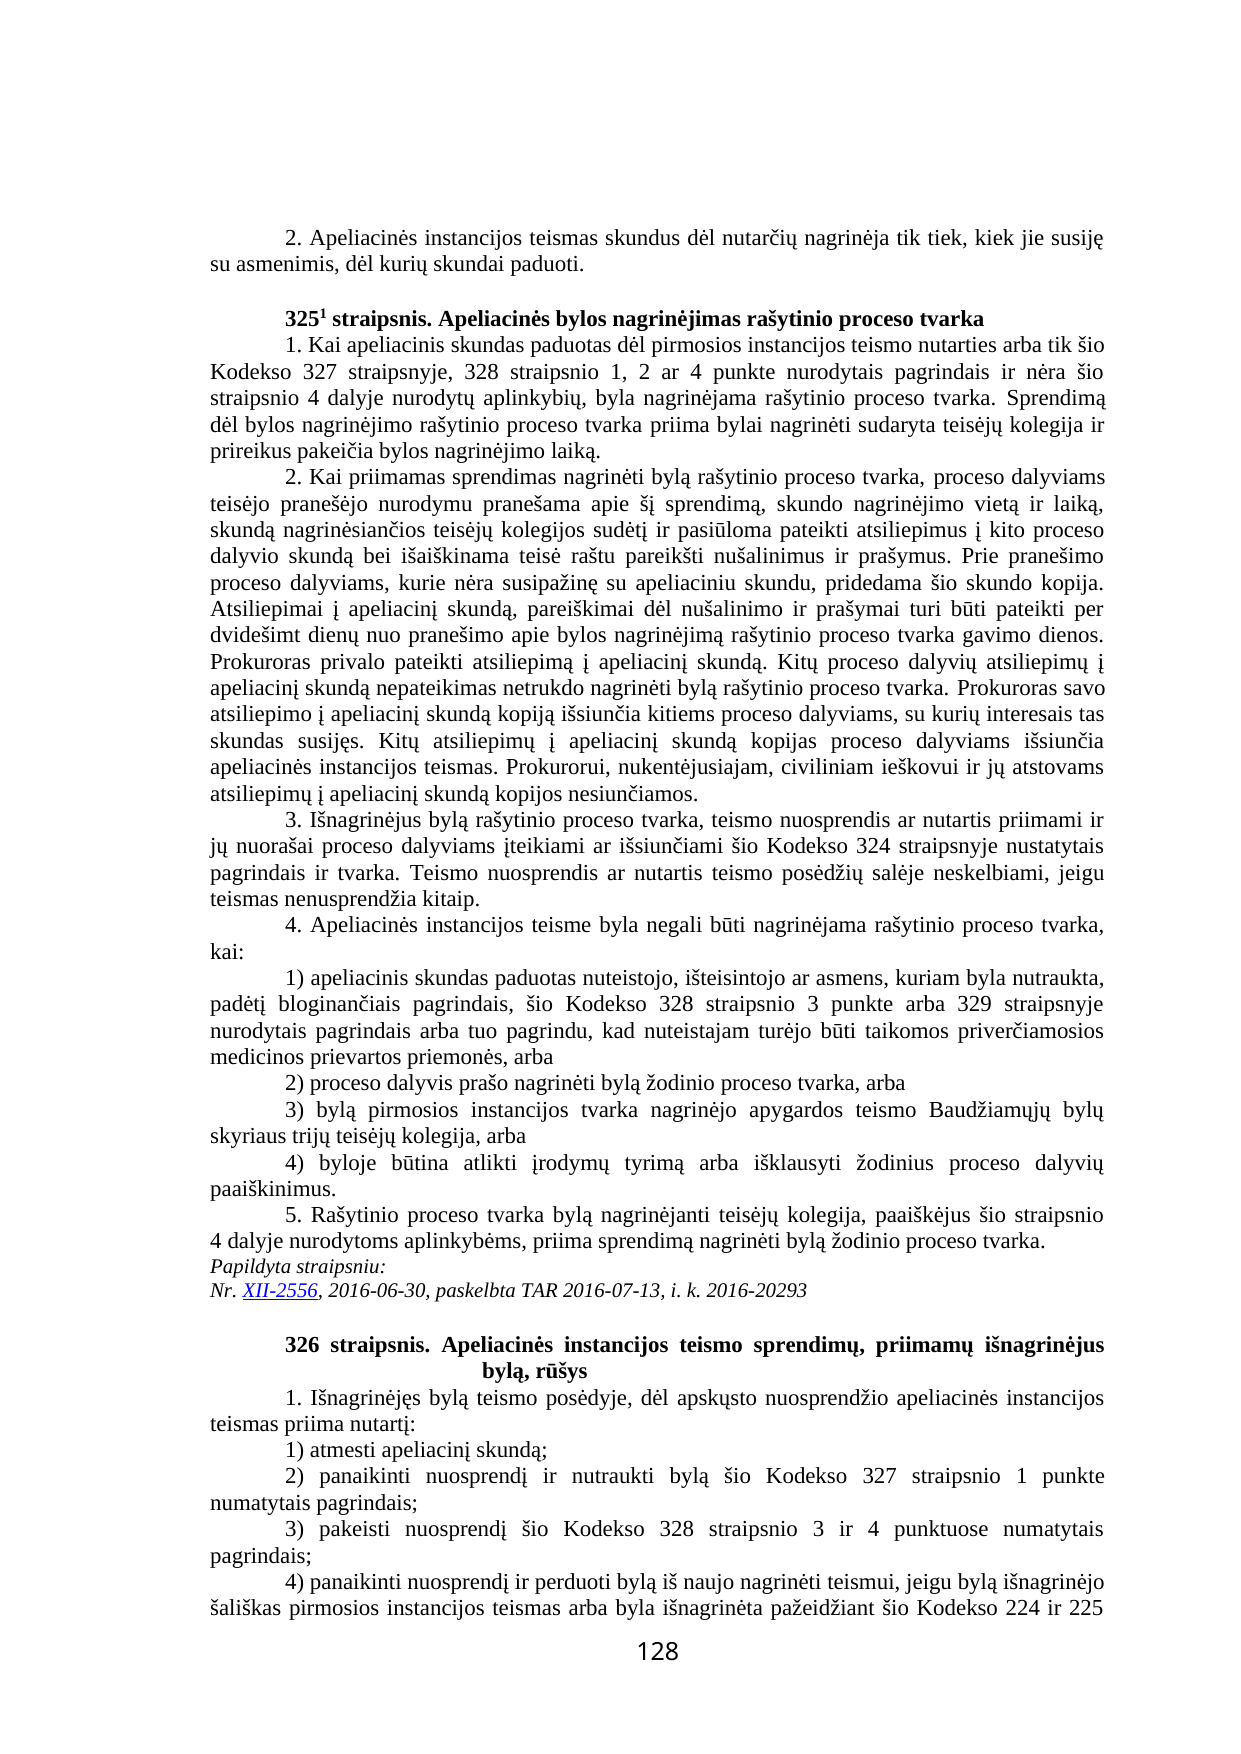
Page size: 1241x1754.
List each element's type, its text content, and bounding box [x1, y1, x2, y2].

text 4. Apeliacinės instancijos teisme byla negali būti nagrinėjama rašytinio proceso tvarka, kai: [210, 911, 1106, 964]
text 5. Rašytinio proceso tvarka bylą nagrinėjanti teisėjų kolegija, paaiškėjus šio straipsnio 4 dalyje nurodytoms aplinkybėms, priima sprendimą nagrinėti bylą žodinio proceso tvarka. [210, 1201, 1106, 1254]
text 1. Išnagrinėjęs bylą teismo posėdyje, dėl apskųsto nuosprendžio apeliacinės instancijos teismas priima nutartį: [210, 1383, 1106, 1436]
text 3) bylą pirmosios instancijos tvarka nagrinėjo apygardos teismo Baudžiamųjų bylų skyriaus trijų teisėjų kolegija, arba [210, 1096, 1106, 1148]
text Papildyta straipsniu: [210, 1254, 1106, 1278]
text 1. Kai apeliacinis skundas paduotas dėl pirmosios instancijos teismo nutarties arba tik šio Kodekso 327 straipsnyje, 328 straipsnio 1, 2 ar 4 punkte nurodytais pagrindais ir nėra šio straipsnio 4 dalyje nurodytų aplinkybių, byla nagrinėjama rašytinio proceso tvarka. Sprendimą dėl bylos nagrinėjimo rašytinio proceso tvarka priima bylai nagrinėti sudaryta teisėjų kolegija ir prireikus pakeičia bylos nagrinėjimo laiką. [210, 332, 1106, 463]
text 4) byloje būtina atlikti įrodymų tyrimą arba išklausyti žodinius proceso dalyvių paaiškinimus. [210, 1148, 1106, 1201]
text 1) apeliacinis skundas paduotas nuteistojo, išteisintojo ar asmens, kuriam byla nutraukta, padėtį bloginančiais pagrindais, šio Kodekso 328 straipsnio 3 punkte arba 329 straipsnyje nurodytais pagrindais arba tuo pagrindu, kad nuteistajam turėjo būti taikomos priverčiamosios medicinos prievartos priemonės, arba [210, 964, 1106, 1069]
text Nr. XII-2556, 2016-06-30, paskelbta TAR 2016-07-13, i. k. 2016-20293 [210, 1278, 1106, 1302]
text 326 straipsnis. Apeliacinės instancijos teismo sprendimų, priimamų išnagrinėjus bylą, rūšys [285, 1331, 1106, 1383]
text 2) proceso dalyvis prašo nagrinėti bylą žodinio proceso tvarka, arba [210, 1069, 1106, 1096]
text 2. Kai priimamas sprendimas nagrinėti bylą rašytinio proceso tvarka, proceso dalyviams teisėjo pranešėjo nurodymu pranešama apie šį sprendimą, skundo nagrinėjimo vietą ir laiką, skundą nagrinėsiančios teisėjų kolegijos sudėtį ir pasiūloma pateikti atsiliepimus į kito proceso dalyvio skundą bei išaiškinama teisė raštu pareikšti nušalinimus ir prašymus. Prie pranešimo proceso dalyviams, kurie nėra susipažinę su apeliaciniu skundu, pridedama šio skundo kopija. Atsiliepimai į apeliacinį skundą, pareiškimai dėl nušalinimo ir prašymai turi būti pateikti per dvidešimt dienų nuo pranešimo apie bylos nagrinėjimą rašytinio proceso tvarka gavimo dienos. Prokuroras privalo pateikti atsiliepimą į apeliacinį skundą. Kitų proceso dalyvių atsiliepimų į apeliacinį skundą nepateikimas netrukdo nagrinėti bylą rašytinio proceso tvarka. Prokuroras savo atsiliepimo į apeliacinį skundą kopiją išsiunčia kitiems proceso dalyviams, su kurių interesais tas skundas susijęs. Kitų atsiliepimų į apeliacinį skundą kopijas proceso dalyviams išsiunčia apeliacinės instancijos teismas. Prokurorui, nukentėjusiajam, civiliniam ieškovui ir jų atstovams atsiliepimų į apeliacinį skundą kopijos nesiunčiamos. [210, 463, 1106, 806]
text 2. Apeliacinės instancijos teismas skundus dėl nutarčių nagrinėja tik tiek, kiek jie susiję su asmenimis, dėl kurių skundai paduoti. [210, 224, 1106, 276]
text 3. Išnagrinėjus bylą rašytinio proceso tvarka, teismo nuosprendis ar nutartis priimami ir jų nuorašai proceso dalyviams įteikiami ar išsiunčiami šio Kodekso 324 straipsnyje nustatytais pagrindais ir tvarka. Teismo nuosprendis ar nutartis teismo posėdžių salėje neskelbiami, jeigu teismas nenusprendžia kitaip. [210, 806, 1106, 911]
text 4) panaikinti nuosprendį ir perduoti bylą iš naujo nagrinėti teismui, jeigu bylą išnagrinėjo šališkas pirmosios instancijos teismas arba byla išnagrinėta pažeidžiant šio Kodekso 224 ir 225 [210, 1568, 1106, 1621]
text 1) atmesti apeliacinį skundą; [210, 1436, 1106, 1463]
text 3) pakeisti nuosprendį šio Kodekso 328 straipsnio 3 ir 4 punktuose numatytais pagrindais; [210, 1515, 1106, 1568]
text 3251 straipsnis. Apeliacinės bylos nagrinėjimas rašytinio proceso tvarka [210, 305, 1106, 332]
text 2) panaikinti nuosprendį ir nutraukti bylą šio Kodekso 327 straipsnio 1 punkte numatytais pagrindais; [210, 1463, 1106, 1515]
